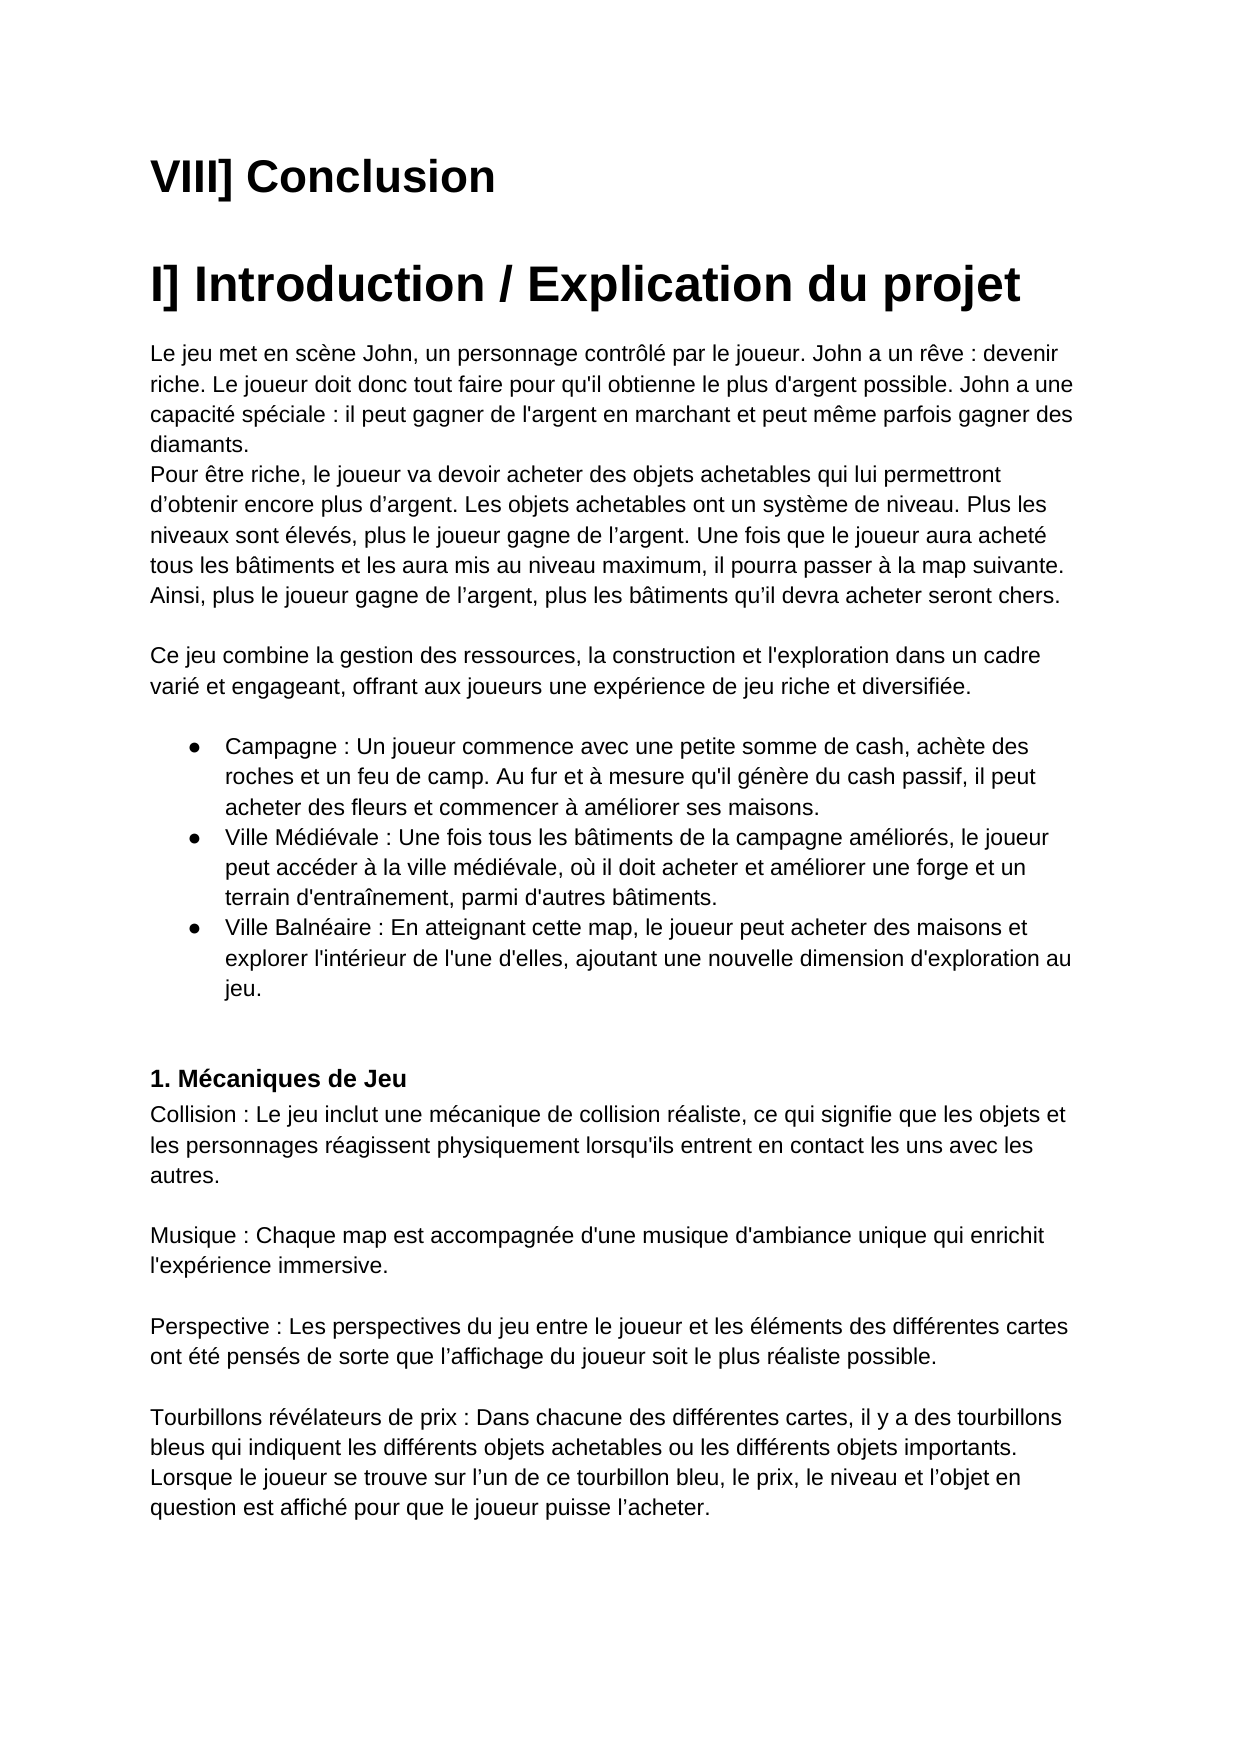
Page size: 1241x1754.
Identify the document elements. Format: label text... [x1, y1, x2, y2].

text Tourbillons révélateurs de prix : Dans chacune des différentes cartes, il y a des tourbillons bleus qui indiquent les différents objets achetables ou les différents objets importants. [150, 1403, 1090, 1460]
list Ville Balnéaire : En atteignant cette map, le joueur peut acheter des maisons et explorer l'intérieur de l'une d'elles, ajoutant une nouvelle dimension d'exploration au jeu. [187, 914, 1090, 1001]
text I] Introduction / Explication du projet [150, 254, 1090, 312]
text Pour être riche, le joueur va devoir acheter des objets achetables qui lui permettront d’obtenir encore plus d’argent. Les objets achetables ont un système de niveau. Plus les niveaux sont élevés, plus le joueur gagne de l’argent. Une fois que le joueur aura acheté tous les bâtiments et les aura mis au niveau maximum, il pourra passer à la map suivante. Ainsi, plus le joueur gagne de l’argent, plus les bâtiments qu’il devra acheter seront chers. [150, 461, 1090, 638]
list Campagne : Un joueur commence avec une petite somme de cash, achète des roches et un feu de camp. Au fur et à mesure qu'il génère du cash passif, il peut acheter des fleurs et commencer à améliorer ses maisons. [187, 733, 1090, 820]
list Ville Médiévale : Une fois tous les bâtiments de la campagne améliorés, le joueur peut accéder à la ville médiévale, où il doit acheter et améliorer une forge et un terrain d'entraînement, parmi d'autres bâtiments. [187, 824, 1090, 910]
text Lorsque le joueur se trouve sur l’un de ce tourbillon bleu, le prix, le niveau et l’objet en question est affiché pour que le joueur puisse l’acheter. [150, 1464, 1090, 1520]
subtitle 1. Mécaniques de Jeu [150, 1064, 1090, 1093]
text VIII] Conclusion [150, 150, 1090, 203]
text Ce jeu combine la gestion des ressources, la construction et l'exploration dans un cadre varié et engageant, offrant aux joueurs une expérience de jeu riche et diversifiée. [150, 642, 1090, 699]
text Collision : Le jeu inclut une mécanique de collision réaliste, ce qui signifie que les objets et les personnages réagissent physiquement lorsqu'ils entrent en contact les uns avec les autres. [150, 1101, 1090, 1188]
text Le jeu met en scène John, un personnage contrôlé par le joueur. John a un rêve : devenir riche. Le joueur doit donc tout faire pour qu'il obtienne le plus d'argent possible. John a une capacité spéciale : il peut gagner de l'argent en marchant et peut même parfois gagner des diamants. [150, 340, 1090, 457]
text Perspective : Les perspectives du jeu entre le joueur et les éléments des différentes cartes ont été pensés de sorte que l’affichage du joueur soit le plus réaliste possible. [150, 1313, 1090, 1369]
text Musique : Chaque map est accompagnée d'une musique d'ambiance unique qui enrichit l'expérience immersive. [150, 1222, 1090, 1279]
